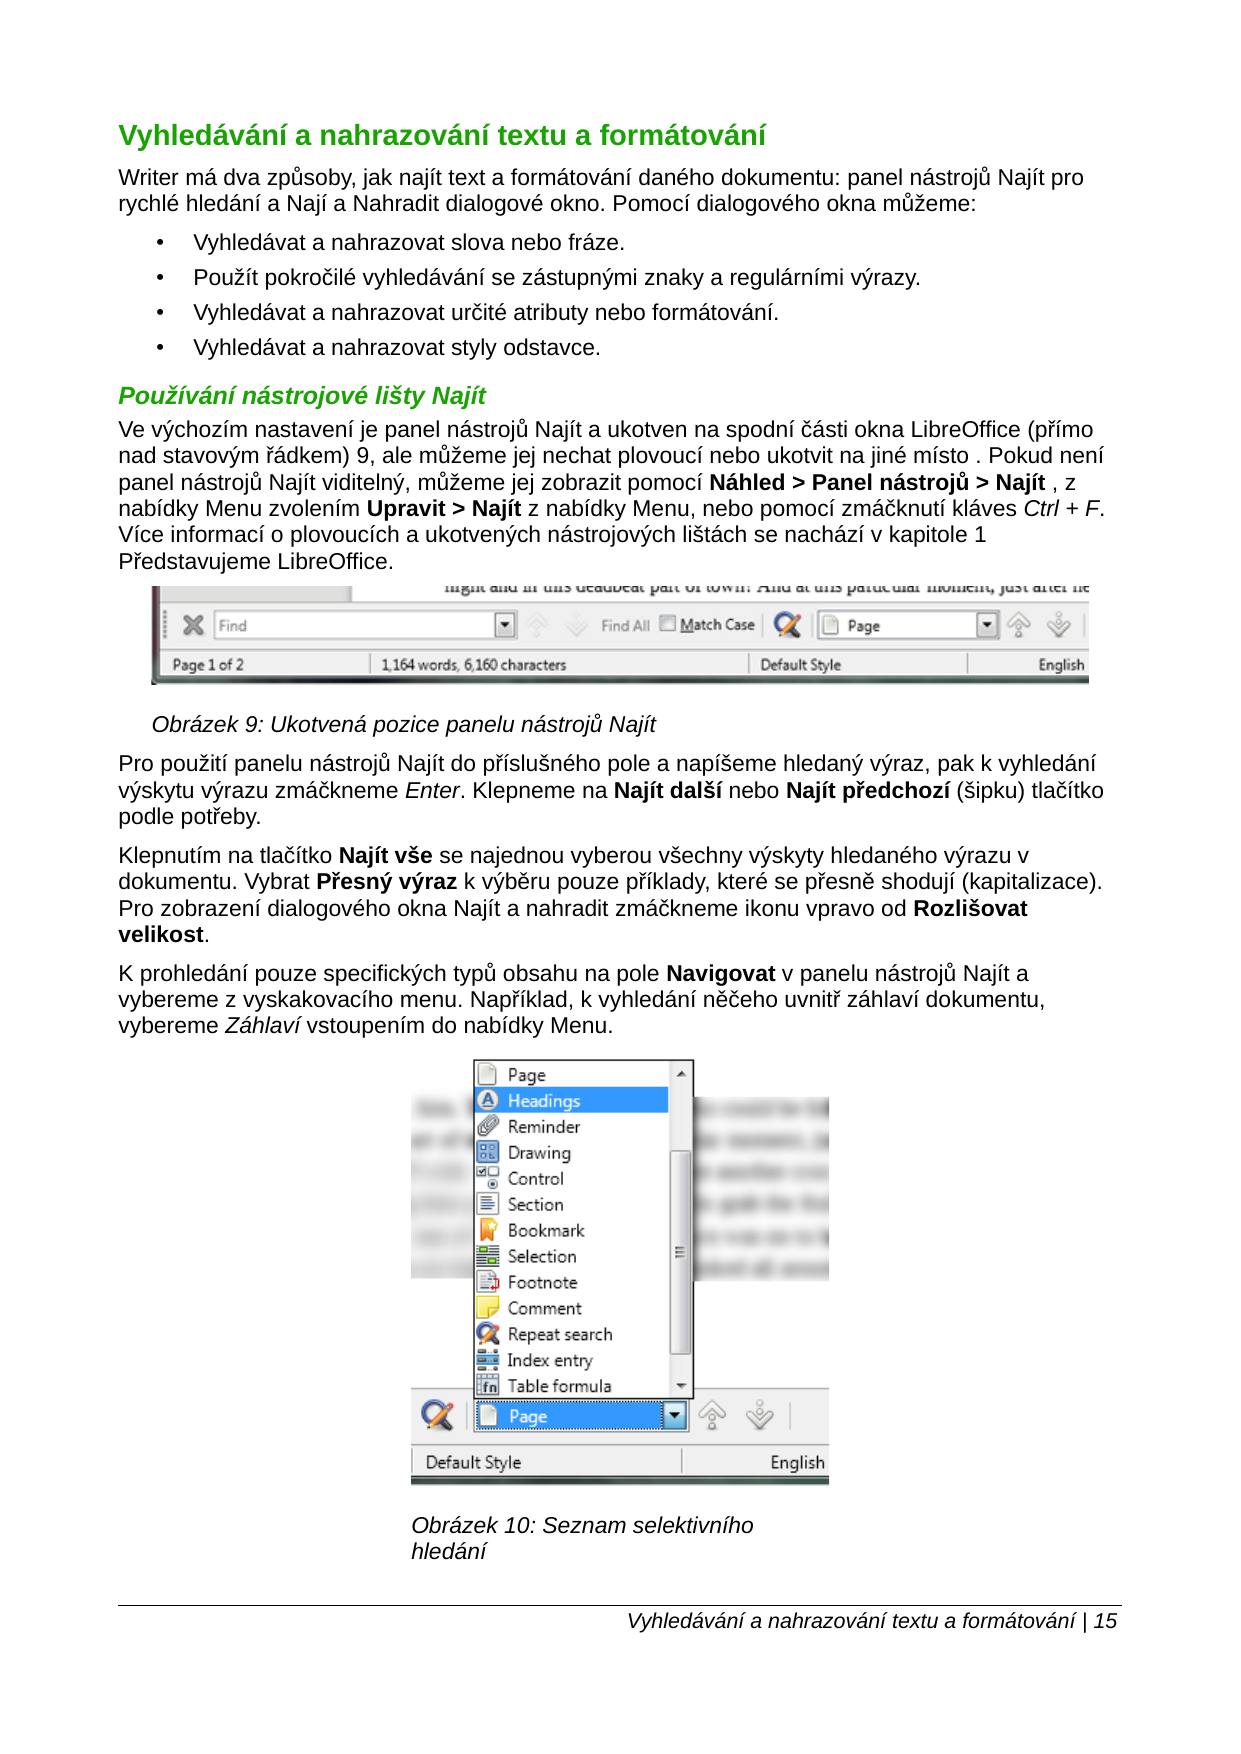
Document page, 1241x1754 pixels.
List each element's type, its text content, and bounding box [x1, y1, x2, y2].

subtitle Používání nástrojové lišty Najít [118, 381, 1122, 410]
list Vyhledávat a nahrazovat slova nebo fráze. [156, 229, 1122, 255]
picture [151, 586, 1089, 685]
text Ve výchozím nastavení je panel nástrojů Najít a ukotven na spodní části okna LibreOffice (přímo nad stavovým řádkem) 9, ale můžeme jej nechat plovoucí nebo ukotvit na jiné místo . Pokud není panel nástrojů Najít viditelný, můžeme jej zobrazit pomocí Náhled > Panel nástrojů > Najít , z nabídky Menu zvolením Upravit > Najít z nabídky Menu, nebo pomocí zmáčknutí kláves Ctrl + F. Více informací o plovoucích a ukotvených nástrojových lištách se nachází v kapitole 1 Představujeme LibreOffice. [118, 416, 1122, 574]
text Writer má dva způsoby, jak najít text a formátování daného dokumentu: panel nástrojů Najít pro rychlé hledání a Nají a Nahradit dialogové okno. Pomocí dialogového okna můžeme: [118, 163, 1122, 216]
text Klepnutím na tlačítko Najít vše se najednou vyberou všechny výskyty hledaného výrazu v dokumentu. Vybrat Přesný výraz k výběru pouze příklady, které se přesně shodují (kapitalizace). Pro zobrazení dialogového okna Najít a nahradit zmáčkneme ikonu vpravo od Rozlišovat velikost. [118, 842, 1122, 947]
list Vyhledávat a nahrazovat styly odstavce. [156, 334, 1122, 361]
text Pro použití panelu nástrojů Najít do příslušného pole a napíšeme hledaný výraz, pak k vyhledání výskytu výrazu zmáčkneme Enter. Klepneme na Najít další nebo Najít předchozí (šipku) tlačítko podle potřeby. [118, 750, 1122, 829]
text Obrázek 10: Seznam selektivního hledání [411, 1486, 829, 1564]
subtitle Vyhledávání a nahrazování textu a formátování [118, 118, 1122, 152]
list Použít pokročilé vyhledávání se zástupnými znaky a regulárními výrazy. [156, 264, 1122, 290]
text K prohledání pouze specifických typů obsahu na pole Navigovat v panelu nástrojů Najít a vybereme z vyskakovacího menu. Například, k vyhledání něčeho uvnitř záhlaví dokumentu, vybereme Záhlaví vstoupením do nabídky Menu. [118, 960, 1122, 1039]
list Vyhledávat a nahrazovat určité atributy nebo formátování. [156, 299, 1122, 325]
text Obrázek 9: Ukotvená pozice panelu nástrojů Najít [151, 685, 1089, 738]
picture [411, 1051, 830, 1486]
